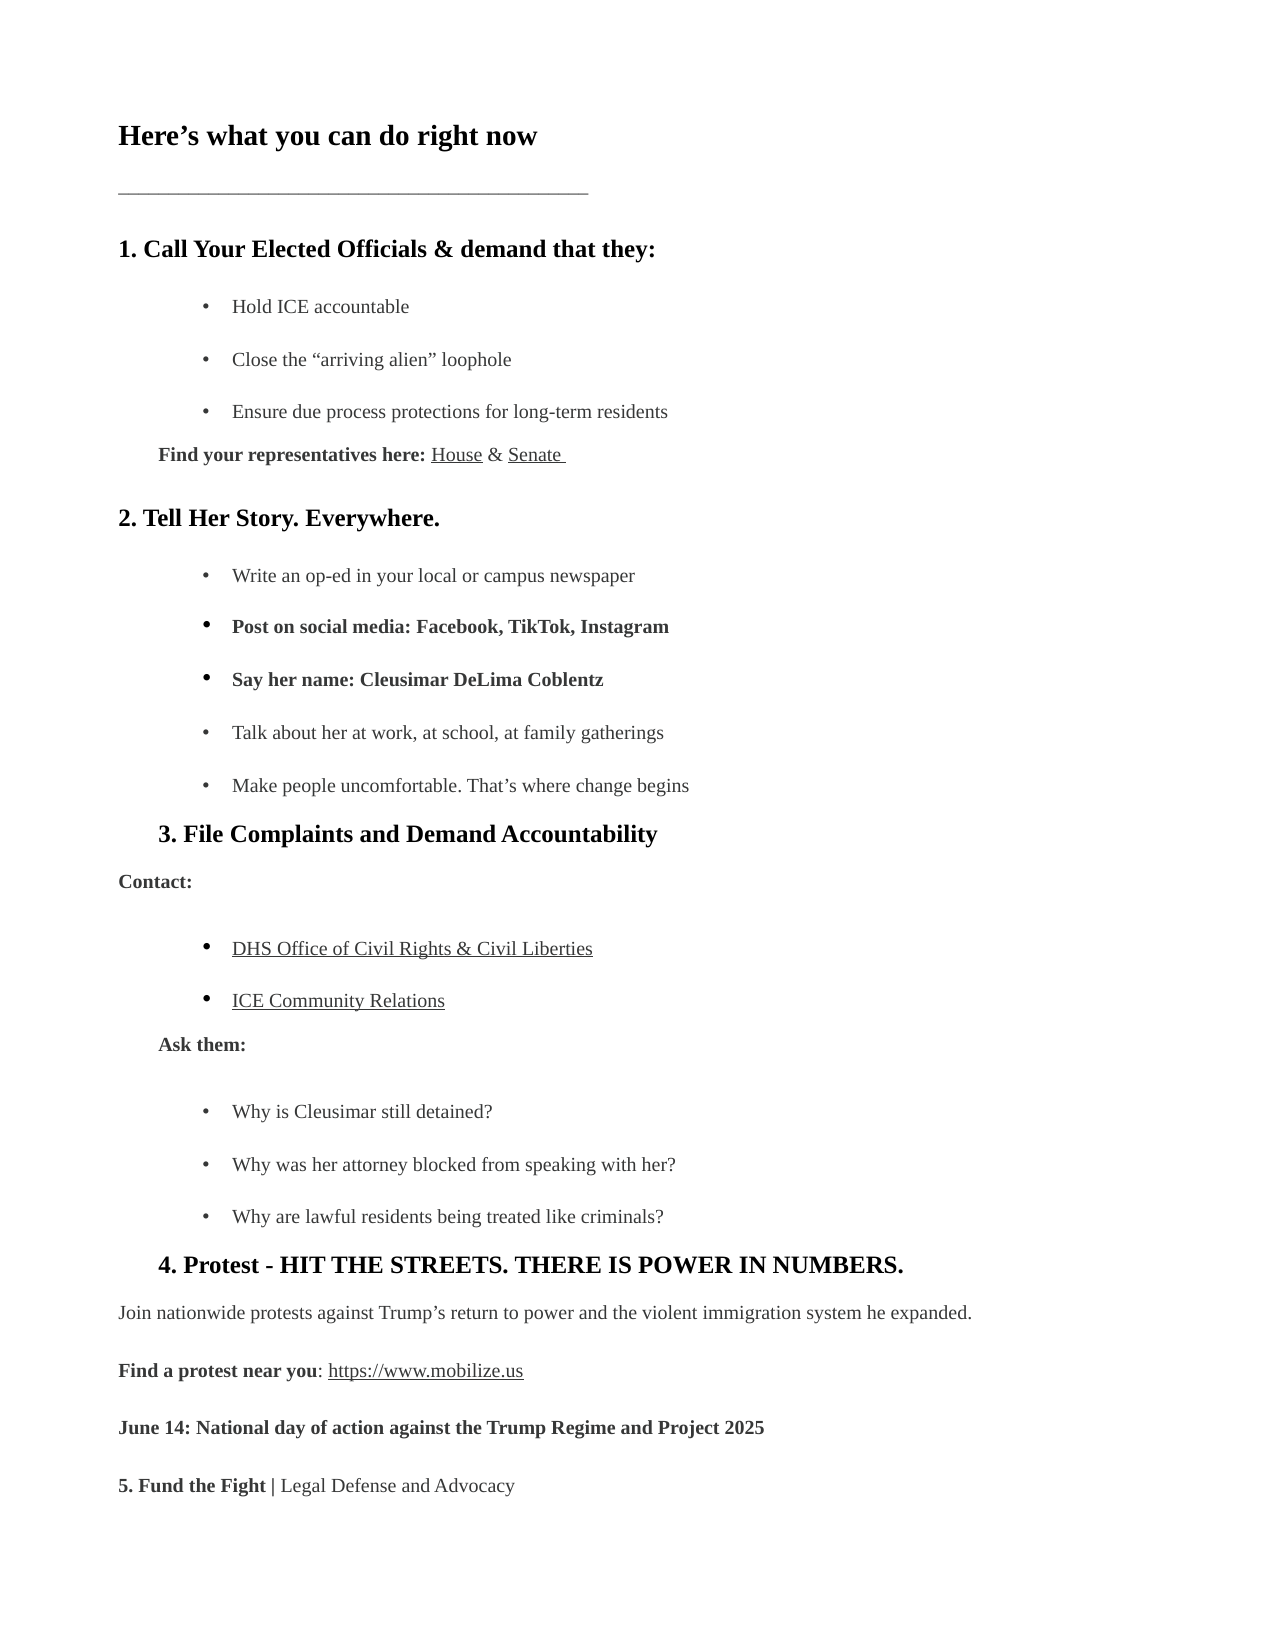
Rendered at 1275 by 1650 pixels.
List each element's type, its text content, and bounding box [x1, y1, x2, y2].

subtitle 2. Tell Her Story. Everywhere. [118, 503, 1157, 532]
list ICE Community Relations [202, 980, 1147, 1013]
text Contact: [118, 860, 1157, 893]
text Find your representatives here: House & Senate [158, 433, 1147, 465]
list Make people uncomfortable. That’s where change begins [202, 764, 1147, 797]
subtitle 3. File Complaints and Demand Accountability [158, 819, 1147, 848]
subtitle Here’s what you can do right now [118, 118, 1157, 152]
text June 14: National day of action against the Trump Regime and Project 2025 [118, 1407, 1157, 1439]
text 5. Fund the Fight | Legal Defense and Advocacy [118, 1464, 1157, 1497]
list Why are lawful residents being treated like criminals? [202, 1195, 1147, 1228]
text Ask them: [158, 1023, 1147, 1055]
list Write an op-ed in your local or campus newspaper [202, 554, 1147, 587]
list Talk about her at work, at school, at family gatherings [202, 712, 1147, 744]
list Close the “arriving alien” loophole [202, 338, 1147, 370]
list Hold ICE accountable [202, 285, 1147, 318]
list Why is Cleusimar still detained? [202, 1090, 1147, 1123]
list DHS Office of Civil Rights & Civil Liberties [202, 928, 1147, 960]
text Find a protest near you: https://www.mobilize.us [118, 1349, 1157, 1382]
subtitle 1. Call Your Elected Officials & demand that they: [118, 234, 1157, 263]
text Join nationwide protests against Trump’s return to power and the violent immigration system he expanded. [118, 1292, 1157, 1324]
list Post on social media: Facebook, TikTok, Instagram [202, 607, 1147, 639]
list Ensure due process protections for long-term residents [202, 390, 1147, 423]
text _______________________________________________ [118, 164, 1157, 197]
list Say her name: Cleusimar DeLima Coblentz [202, 659, 1147, 692]
subtitle 4. Protest - HIT THE STREETS. THERE IS POWER IN NUMBERS. [158, 1250, 1147, 1279]
list Why was her attorney blocked from speaking with her? [202, 1143, 1147, 1175]
